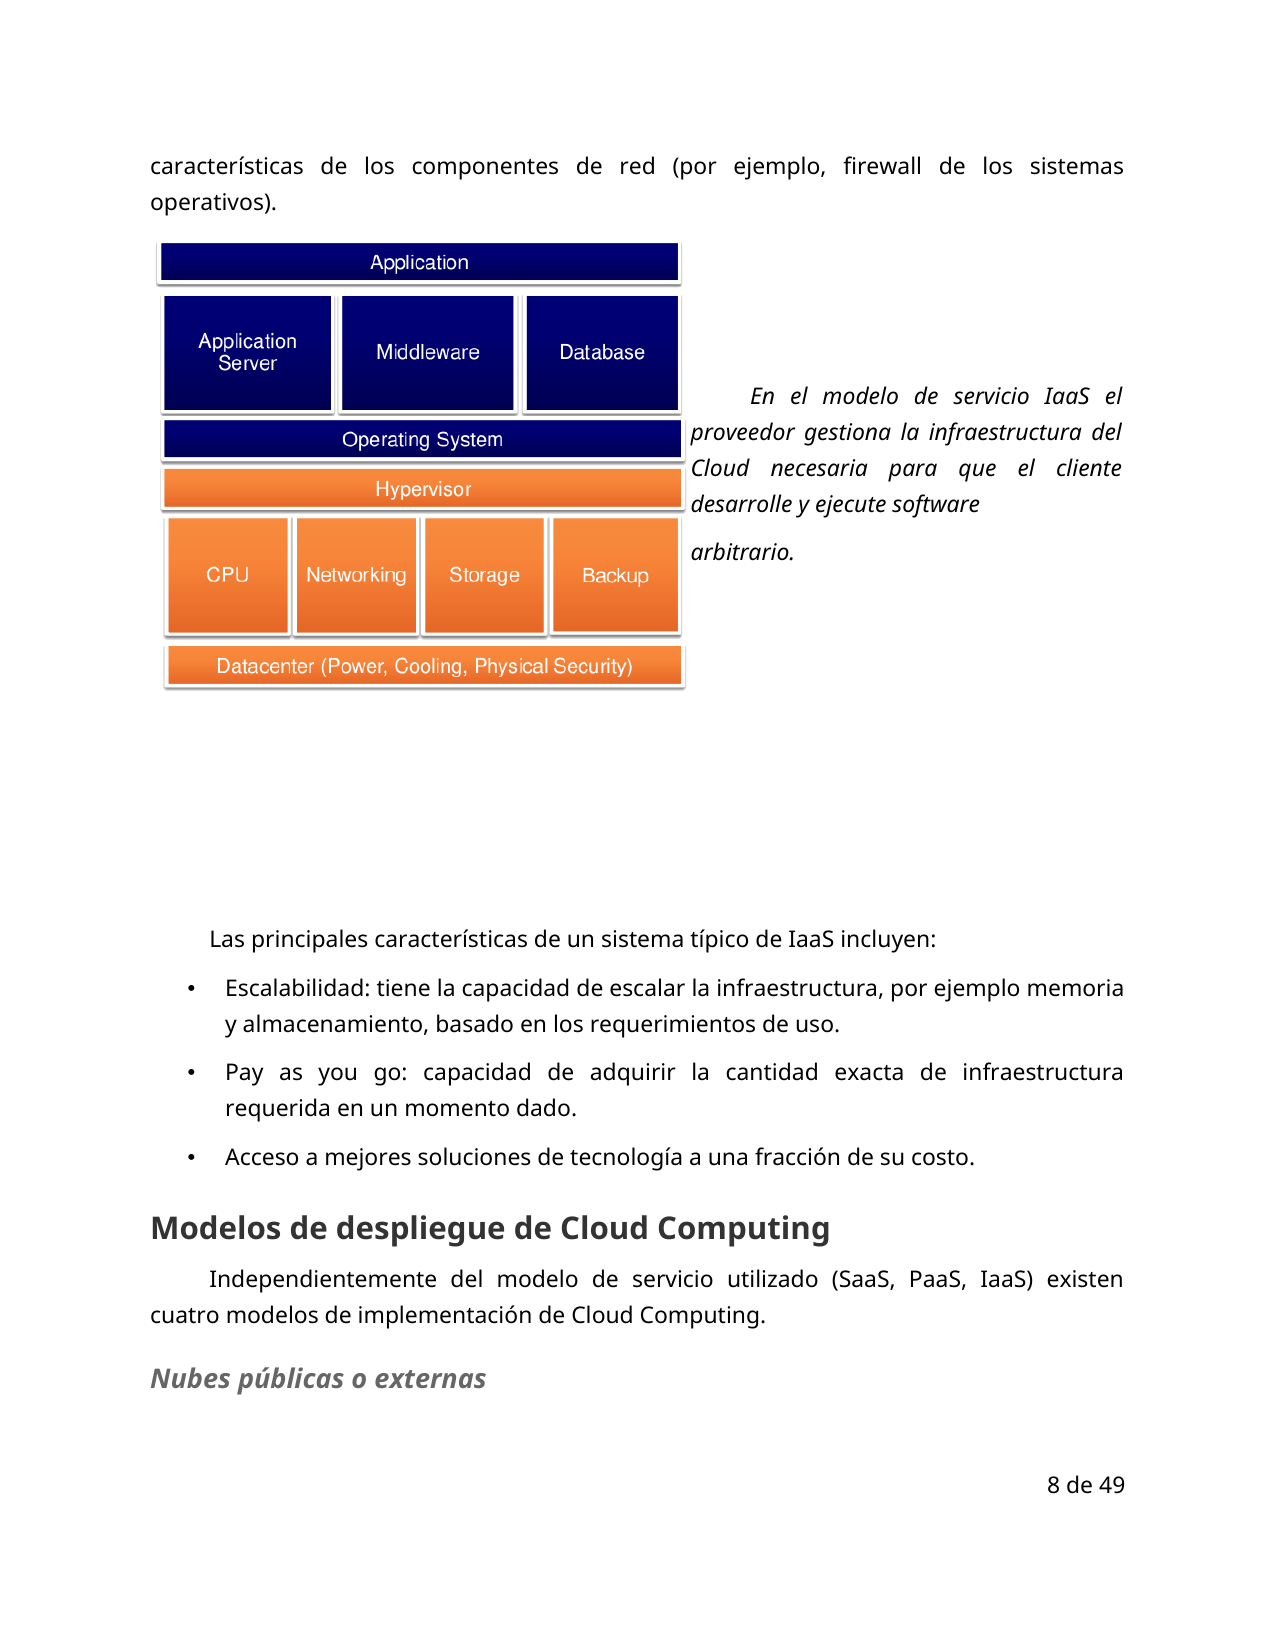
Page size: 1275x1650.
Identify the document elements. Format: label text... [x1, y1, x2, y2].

list Acceso a mejores soluciones de tecnología a una fracción de su costo. [187, 1141, 1125, 1172]
text Las principales características de un sistema típico de IaaS incluyen: [150, 923, 1125, 955]
list Escalabilidad: tiene la capacidad de escalar la infraestructura, por ejemplo memoria y almacenamiento, basado en los requerimientos de uso. [187, 972, 1125, 1039]
text características de los componentes de red (por ejemplo, firewall de los sistemas operativos). [150, 150, 1125, 217]
text arbitrario. [691, 536, 1125, 567]
subtitle Modelos de despliegue de Cloud Computing [150, 1206, 1125, 1248]
text En el modelo de servicio IaaS el proveedor gestiona la infraestructura del Cloud necesaria para que el cliente desarrolle y ejecute software [691, 380, 1125, 519]
picture [152, 234, 691, 698]
text Independientemente del modelo de servicio utilizado (SaaS, PaaS, IaaS) existen cuatro modelos de implementación de Cloud Computing. [150, 1263, 1125, 1330]
list Pay as you go: capacidad de adquirir la cantidad exacta de infraestructura requerida en un momento dado. [187, 1056, 1125, 1123]
subtitle Nubes públicas o externas [150, 1360, 1125, 1397]
